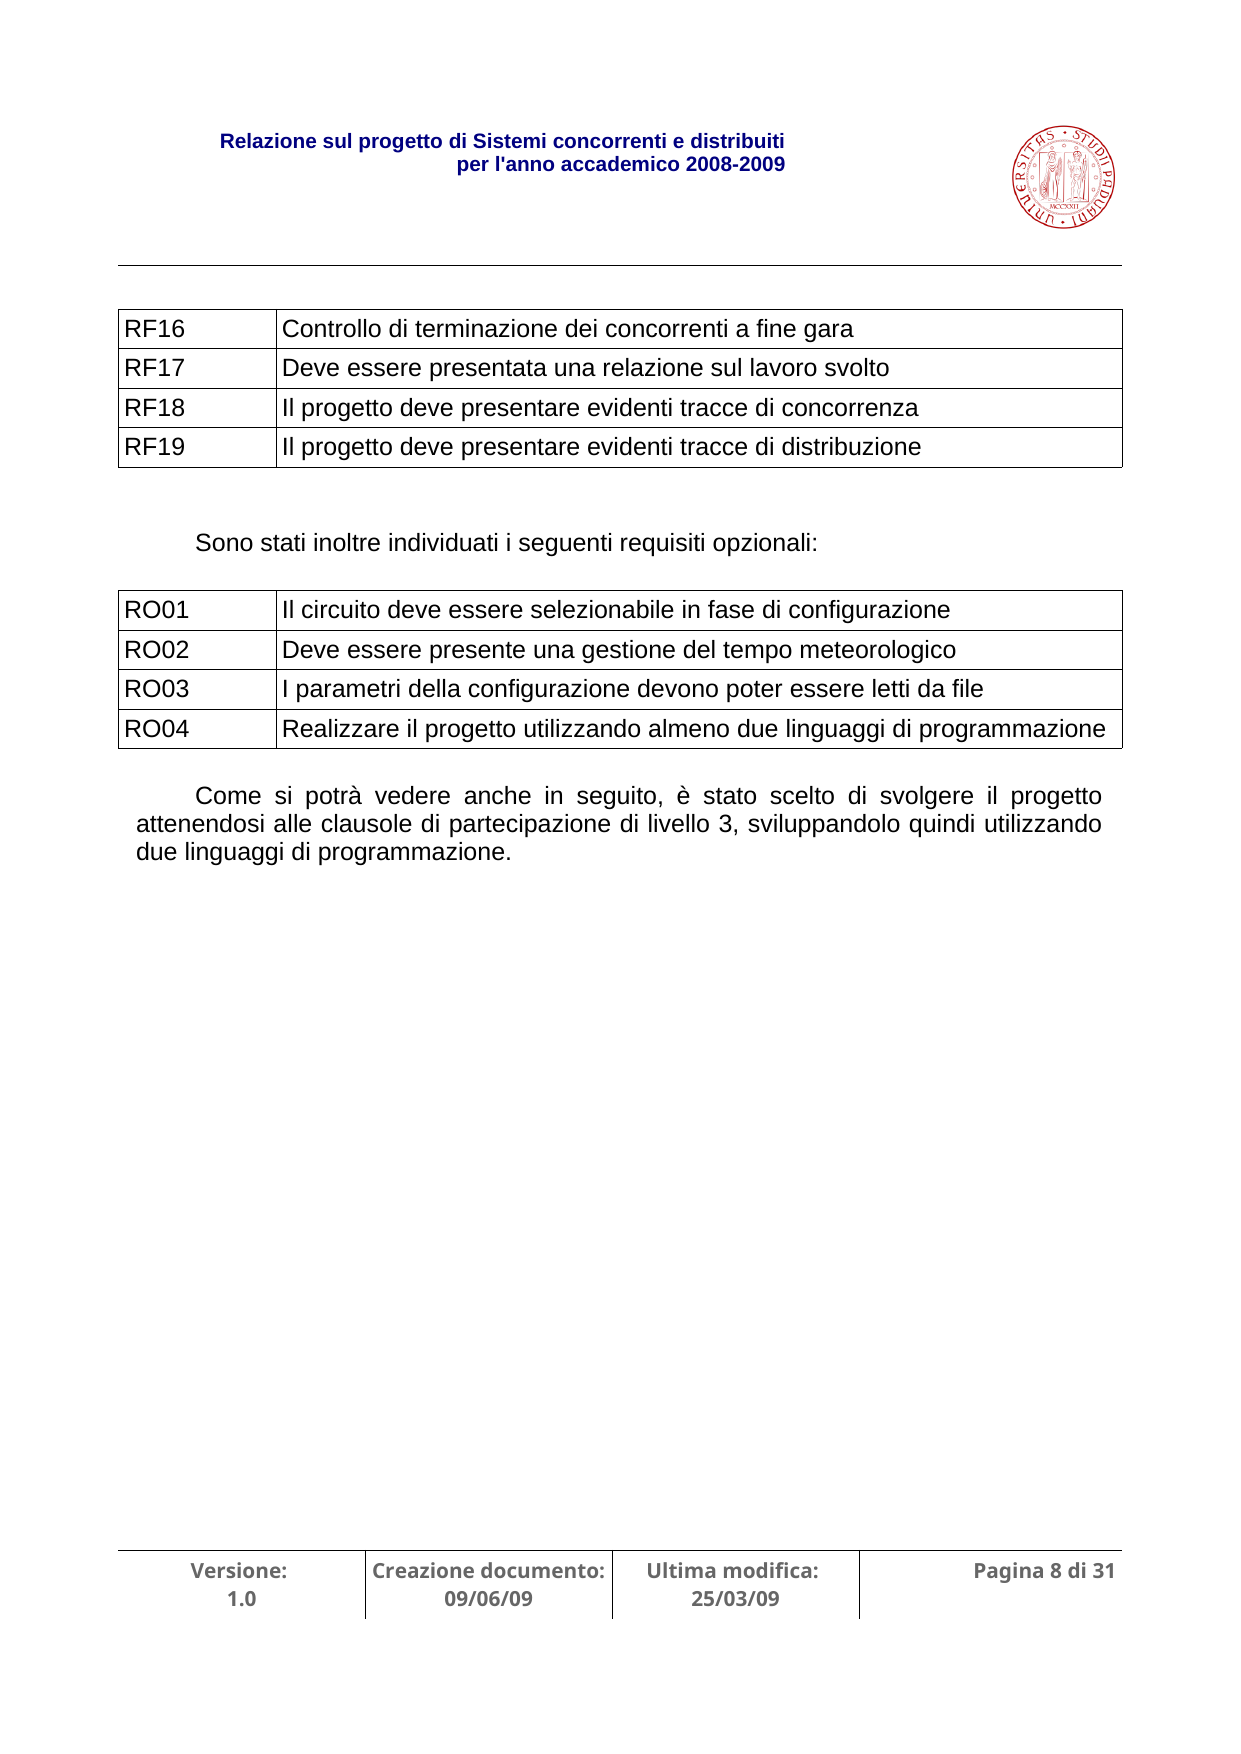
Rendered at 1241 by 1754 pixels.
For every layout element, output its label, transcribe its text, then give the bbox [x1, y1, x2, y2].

table_cell I parametri della configurazione devono poter essere letti da file [277, 670, 1122, 709]
table_cell RF19 [119, 428, 276, 467]
table_header RO01 [119, 591, 276, 630]
table_cell Deve essere presente una gestione del tempo meteorologico [277, 631, 1122, 669]
table_cell RO02 [119, 631, 276, 669]
table_cell Controllo di terminazione dei concorrenti a fine gara [277, 310, 1122, 348]
table_cell Realizzare il progetto utilizzando almeno due linguaggi di programmazione [277, 710, 1122, 748]
table_cell RF18 [119, 389, 276, 427]
table_cell RF17 [119, 349, 276, 388]
table_cell Il progetto deve presentare evidenti tracce di distribuzione [277, 428, 1122, 467]
picture [1010, 123, 1117, 231]
table_cell Deve essere presentata una relazione sul lavoro svolto [277, 349, 1122, 388]
text Come si potrà vedere anche in seguito, è stato scelto di svolgere il progetto attenendosi alle clausole di partecipazione di livello 3, sviluppandolo quindi utilizzando due linguaggi di programmazione. [136, 782, 1104, 866]
table_cell RF16 [119, 310, 276, 348]
table_cell RO03 [119, 670, 276, 709]
table_header Il circuito deve essere selezionabile in fase di configurazione [277, 591, 1122, 630]
text Sono stati inoltre individuati i seguenti requisiti opzionali: [136, 528, 1104, 556]
table_cell RO04 [119, 710, 276, 748]
table_cell Il progetto deve presentare evidenti tracce di concorrenza [277, 389, 1122, 427]
